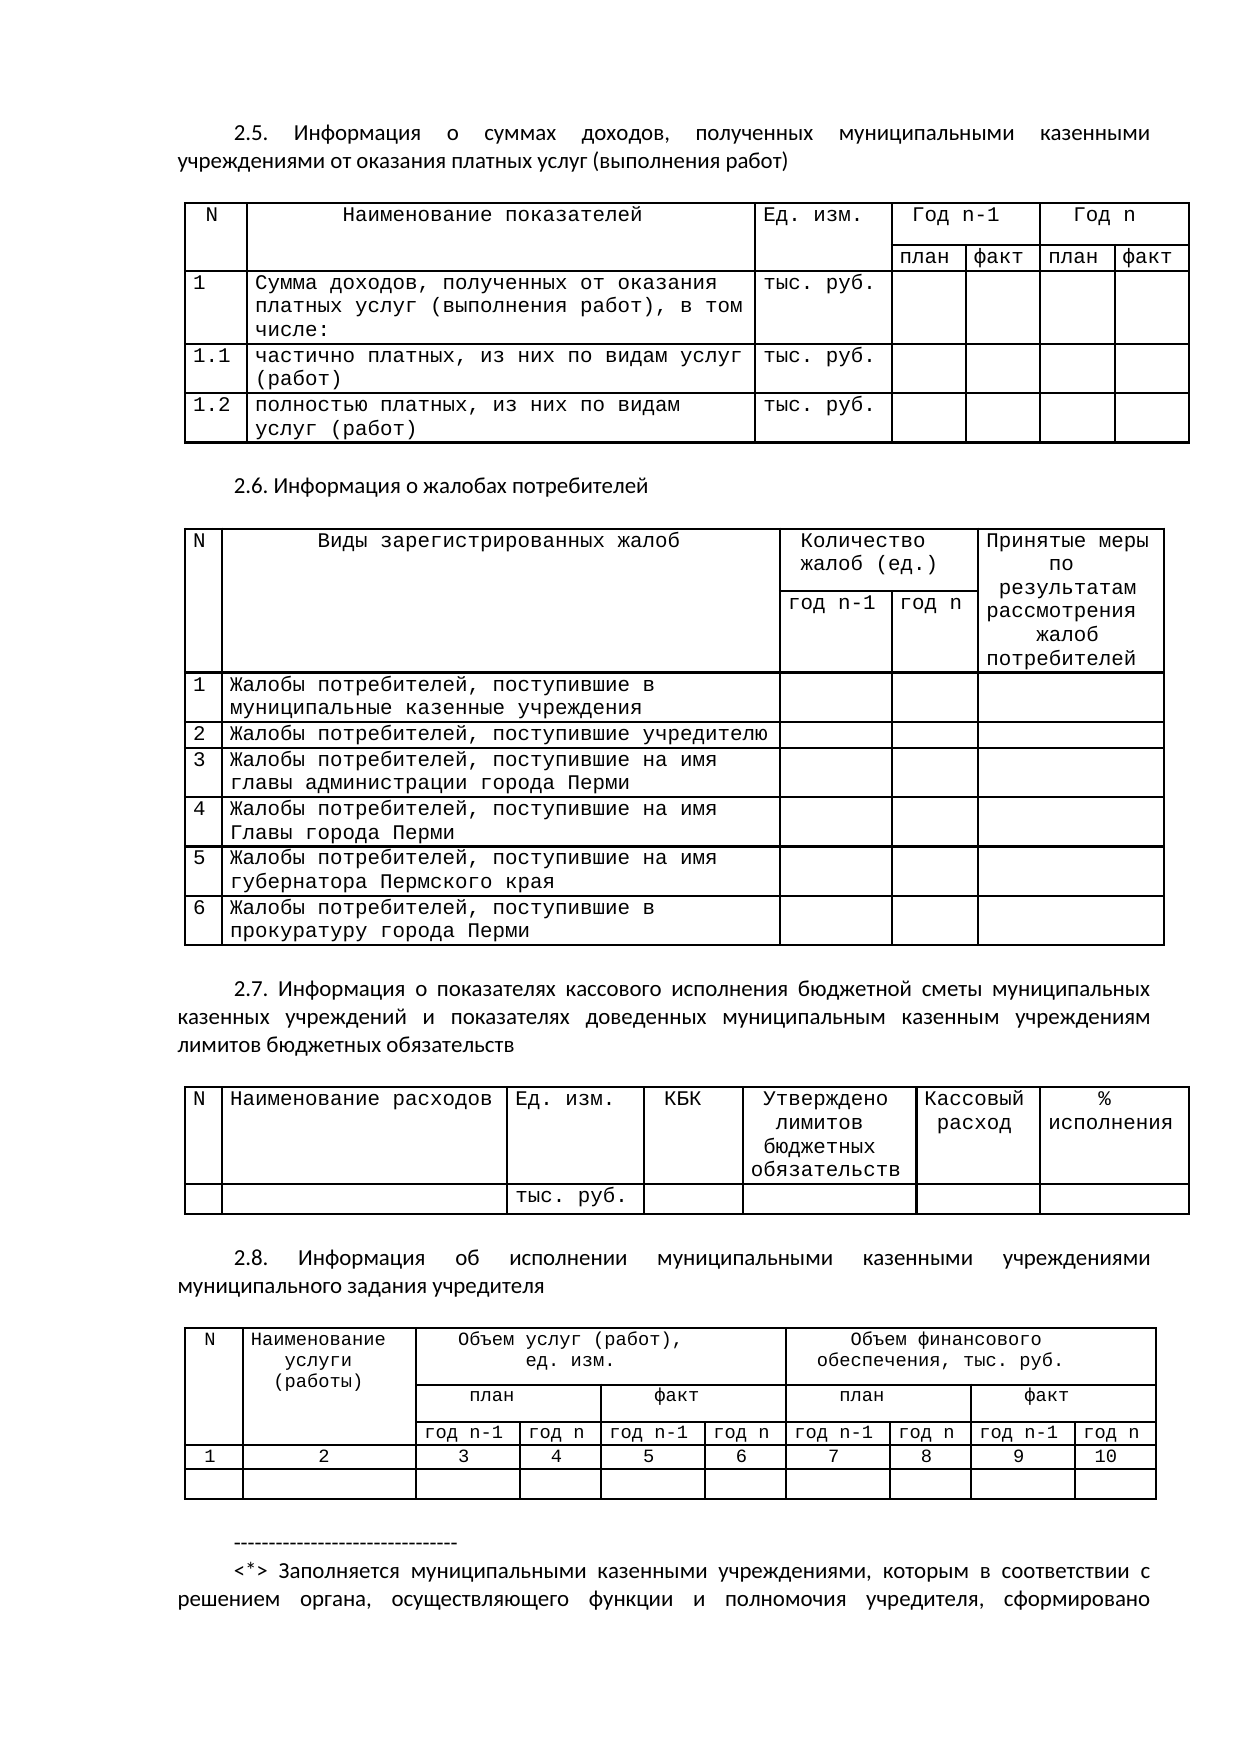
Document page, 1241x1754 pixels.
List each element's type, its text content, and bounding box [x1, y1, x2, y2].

table_cell факт [967, 246, 1039, 269]
table_cell 2 [244, 1446, 415, 1468]
table_cell [645, 1185, 742, 1213]
table_cell Сумма доходов, полученных от оказания платных услуг (выполнения работ), в том числе: [248, 272, 754, 343]
table_header Наименование услуги (работы) [244, 1329, 415, 1444]
table_cell 8 [891, 1446, 970, 1468]
table_cell год n [893, 592, 977, 671]
table_cell факт [1116, 246, 1188, 269]
table_cell [244, 1470, 415, 1498]
table_cell 3 [417, 1446, 519, 1468]
table_cell 5 [602, 1446, 704, 1468]
table_cell 1 [186, 1446, 242, 1468]
table_header Наименование показателей [248, 204, 754, 269]
table_cell [1041, 394, 1114, 441]
table_cell год n-1 [417, 1423, 519, 1444]
table_cell частично платных, из них по видам услуг (работ) [248, 345, 754, 392]
table_cell 1.1 [186, 345, 246, 392]
table_cell 10 [1076, 1446, 1155, 1468]
table_cell [1041, 345, 1114, 392]
table_cell [972, 1470, 1074, 1498]
table_cell год n [521, 1423, 600, 1444]
table_header Кассовый расход [918, 1088, 1039, 1183]
table_cell план [417, 1386, 600, 1421]
table_cell план [893, 246, 965, 269]
table_cell 1.2 [186, 394, 246, 441]
table_cell [967, 345, 1039, 392]
table_cell [1041, 272, 1114, 343]
table_cell Жалобы потребителей, поступившие в прокуратуру города Перми [223, 897, 779, 944]
table_cell 5 [186, 848, 221, 895]
table_cell [893, 723, 977, 747]
table_header N [186, 530, 221, 671]
table_cell тыс. руб. [508, 1185, 643, 1213]
table_header % исполнения [1041, 1088, 1188, 1183]
table_cell [223, 1185, 506, 1213]
table_cell [893, 749, 977, 796]
table_cell 6 [186, 897, 221, 944]
table_cell Жалобы потребителей, поступившие в муниципальные казенные учреждения [223, 674, 779, 721]
table_cell полностью платных, из них по видам услуг (работ) [248, 394, 754, 441]
table_cell [1041, 1185, 1188, 1213]
table_cell [918, 1185, 1039, 1213]
table_cell Жалобы потребителей, поступившие на имя главы администрации города Перми [223, 749, 779, 796]
table_cell [893, 897, 977, 944]
table_header Принятые меры по результатам рассмотрения жалоб потребителей [979, 530, 1163, 671]
table_cell [521, 1470, 600, 1498]
table_cell [1116, 345, 1188, 392]
table_cell [781, 798, 891, 845]
text -------------------------------- [177, 1528, 1152, 1556]
table_cell [186, 1185, 221, 1213]
table_cell [781, 674, 891, 721]
table_cell тыс. руб. [756, 394, 891, 441]
table_cell [979, 749, 1163, 796]
table_cell [967, 394, 1039, 441]
table_cell 4 [186, 798, 221, 845]
table_header N [186, 1088, 221, 1183]
table_cell Жалобы потребителей, поступившие на имя губернатора Пермского края [223, 848, 779, 895]
table_cell [893, 272, 965, 343]
table_cell [891, 1470, 970, 1498]
table_cell [744, 1185, 915, 1213]
table_cell год n-1 [781, 592, 891, 671]
table_cell год n-1 [972, 1423, 1074, 1444]
table_cell план [787, 1386, 970, 1421]
table_cell [893, 394, 965, 441]
table_cell [781, 848, 891, 895]
table_cell тыс. руб. [756, 345, 891, 392]
table_cell 6 [706, 1446, 785, 1468]
table_cell [1116, 272, 1188, 343]
table_cell [893, 798, 977, 845]
table_cell 1 [186, 272, 246, 343]
table_header Объем финансового обеспечения, тыс. руб. [787, 1329, 1155, 1383]
table_header КБК [645, 1088, 742, 1183]
table_cell тыс. руб. [756, 272, 891, 343]
text 2.7. Информация о показателях кассового исполнения бюджетной сметы муниципальных казенных учреждений и показателях доведенных муниципальным казенным учреждениям лимитов бюджетных обязательств [177, 974, 1152, 1058]
table_cell план [1041, 246, 1114, 269]
table_cell [979, 848, 1163, 895]
table_header Ед. изм. [508, 1088, 643, 1183]
table_cell [979, 723, 1163, 747]
table_cell [781, 749, 891, 796]
table_cell [967, 272, 1039, 343]
table_cell [1076, 1470, 1155, 1498]
text 2.8. Информация об исполнении муниципальными казенными учреждениями муниципального задания учредителя [177, 1243, 1152, 1299]
table_cell Жалобы потребителей, поступившие на имя Главы города Перми [223, 798, 779, 845]
table_cell [979, 897, 1163, 944]
table_header N [186, 1329, 242, 1444]
table_cell [893, 674, 977, 721]
table_cell 7 [787, 1446, 889, 1468]
table_header Объем услуг (работ), ед. изм. [417, 1329, 785, 1383]
table_cell год n [1076, 1423, 1155, 1444]
table_cell 9 [972, 1446, 1074, 1468]
table_cell 4 [521, 1446, 600, 1468]
table_cell [979, 798, 1163, 845]
table_header Утверждено лимитов бюджетных обязательств [744, 1088, 915, 1183]
table_cell [781, 723, 891, 747]
table_cell 2 [186, 723, 221, 747]
table_cell [417, 1470, 519, 1498]
table_cell [781, 897, 891, 944]
table_header Виды зарегистрированных жалоб [223, 530, 779, 671]
table_header Год n [1041, 204, 1188, 244]
table_header Наименование расходов [223, 1088, 506, 1183]
table_header Количество жалоб (ед.) [781, 530, 977, 590]
table_cell 3 [186, 749, 221, 796]
table_header Ед. изм. [756, 204, 891, 269]
table_cell [1116, 394, 1188, 441]
table_header N [186, 204, 246, 269]
table_cell [186, 1470, 242, 1498]
table_cell [602, 1470, 704, 1498]
table_cell [706, 1470, 785, 1498]
table_cell факт [602, 1386, 785, 1421]
table_cell [893, 848, 977, 895]
text 2.6. Информация о жалобах потребителей [177, 471, 1152, 499]
table_cell факт [972, 1386, 1155, 1421]
table_cell год n [891, 1423, 970, 1444]
table_cell год n [706, 1423, 785, 1444]
table_cell [893, 345, 965, 392]
table_cell год n-1 [787, 1423, 889, 1444]
table_cell [979, 674, 1163, 721]
text <*> Заполняется муниципальными казенными учреждениями, которым в соответствии с решением органа, осуществляющего функции и полномочия учредителя, сформировано [177, 1556, 1152, 1612]
table_cell 1 [186, 674, 221, 721]
table_cell [787, 1470, 889, 1498]
table_header Год n-1 [893, 204, 1039, 244]
table_cell Жалобы потребителей, поступившие учредителю [223, 723, 779, 747]
table_cell год n-1 [602, 1423, 704, 1444]
text 2.5. Информация о суммах доходов, полученных муниципальными казенными учреждениями от оказания платных услуг (выполнения работ) [177, 118, 1152, 174]
